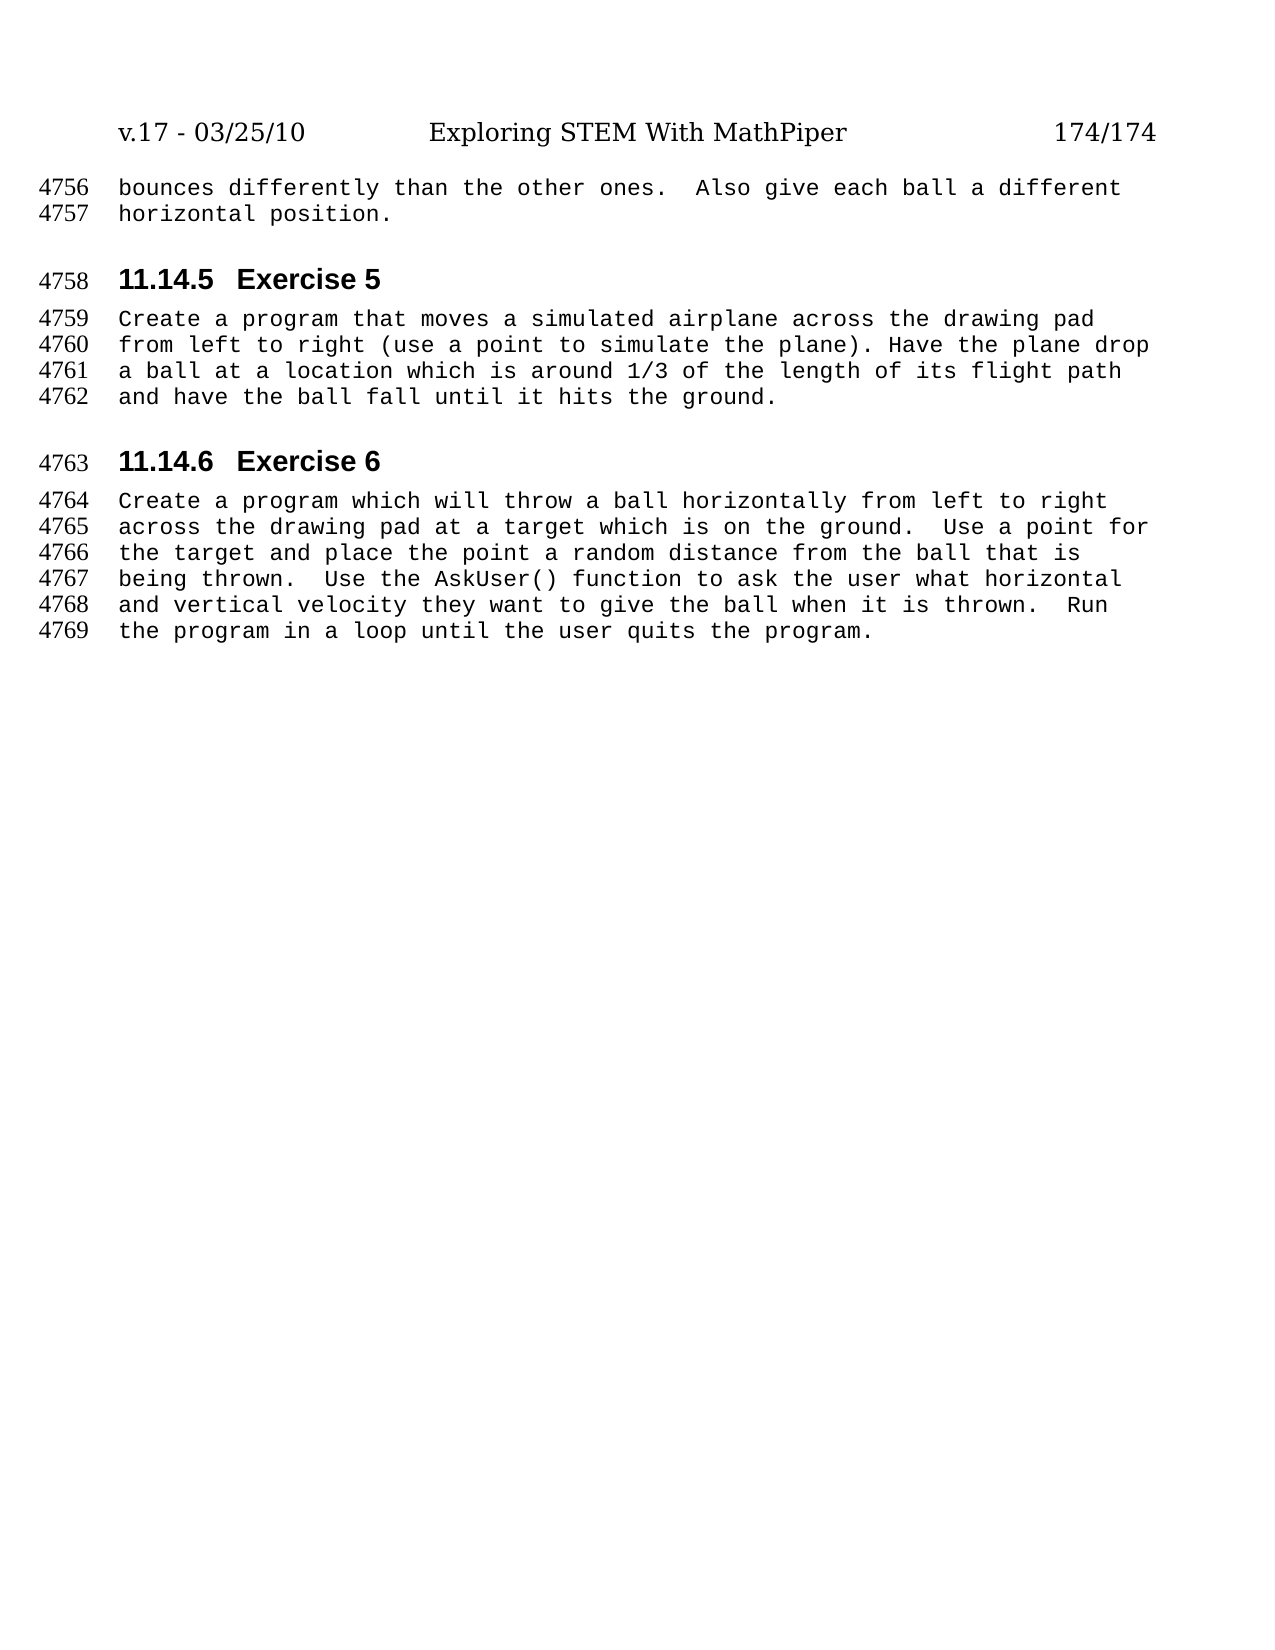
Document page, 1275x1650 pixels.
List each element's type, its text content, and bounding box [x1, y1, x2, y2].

text Create a program which will throw a ball horizontally from left to right across the drawing pad at a target which is on the ground. Use a point for the target and place the point a random distance from the ball that is being thrown. Use the AskUser() function to ask the user what horizontal and vertical velocity they want to give the ball when it is thrown. Run the program in a loop until the user quits the program. [118, 489, 1157, 645]
subtitle Exercise 5 [118, 262, 1157, 295]
text Create a program that moves a simulated airplane across the drawing pad from left to right (use a point to simulate the plane). Have the plane drop a ball at a location which is around 1/3 of the length of its flight path and have the ball fall until it hits the ground. [118, 307, 1157, 411]
text bounces differently than the other ones. Also give each ball a different horizontal position. [118, 177, 1157, 229]
subtitle Exercise 6 [118, 444, 1157, 477]
